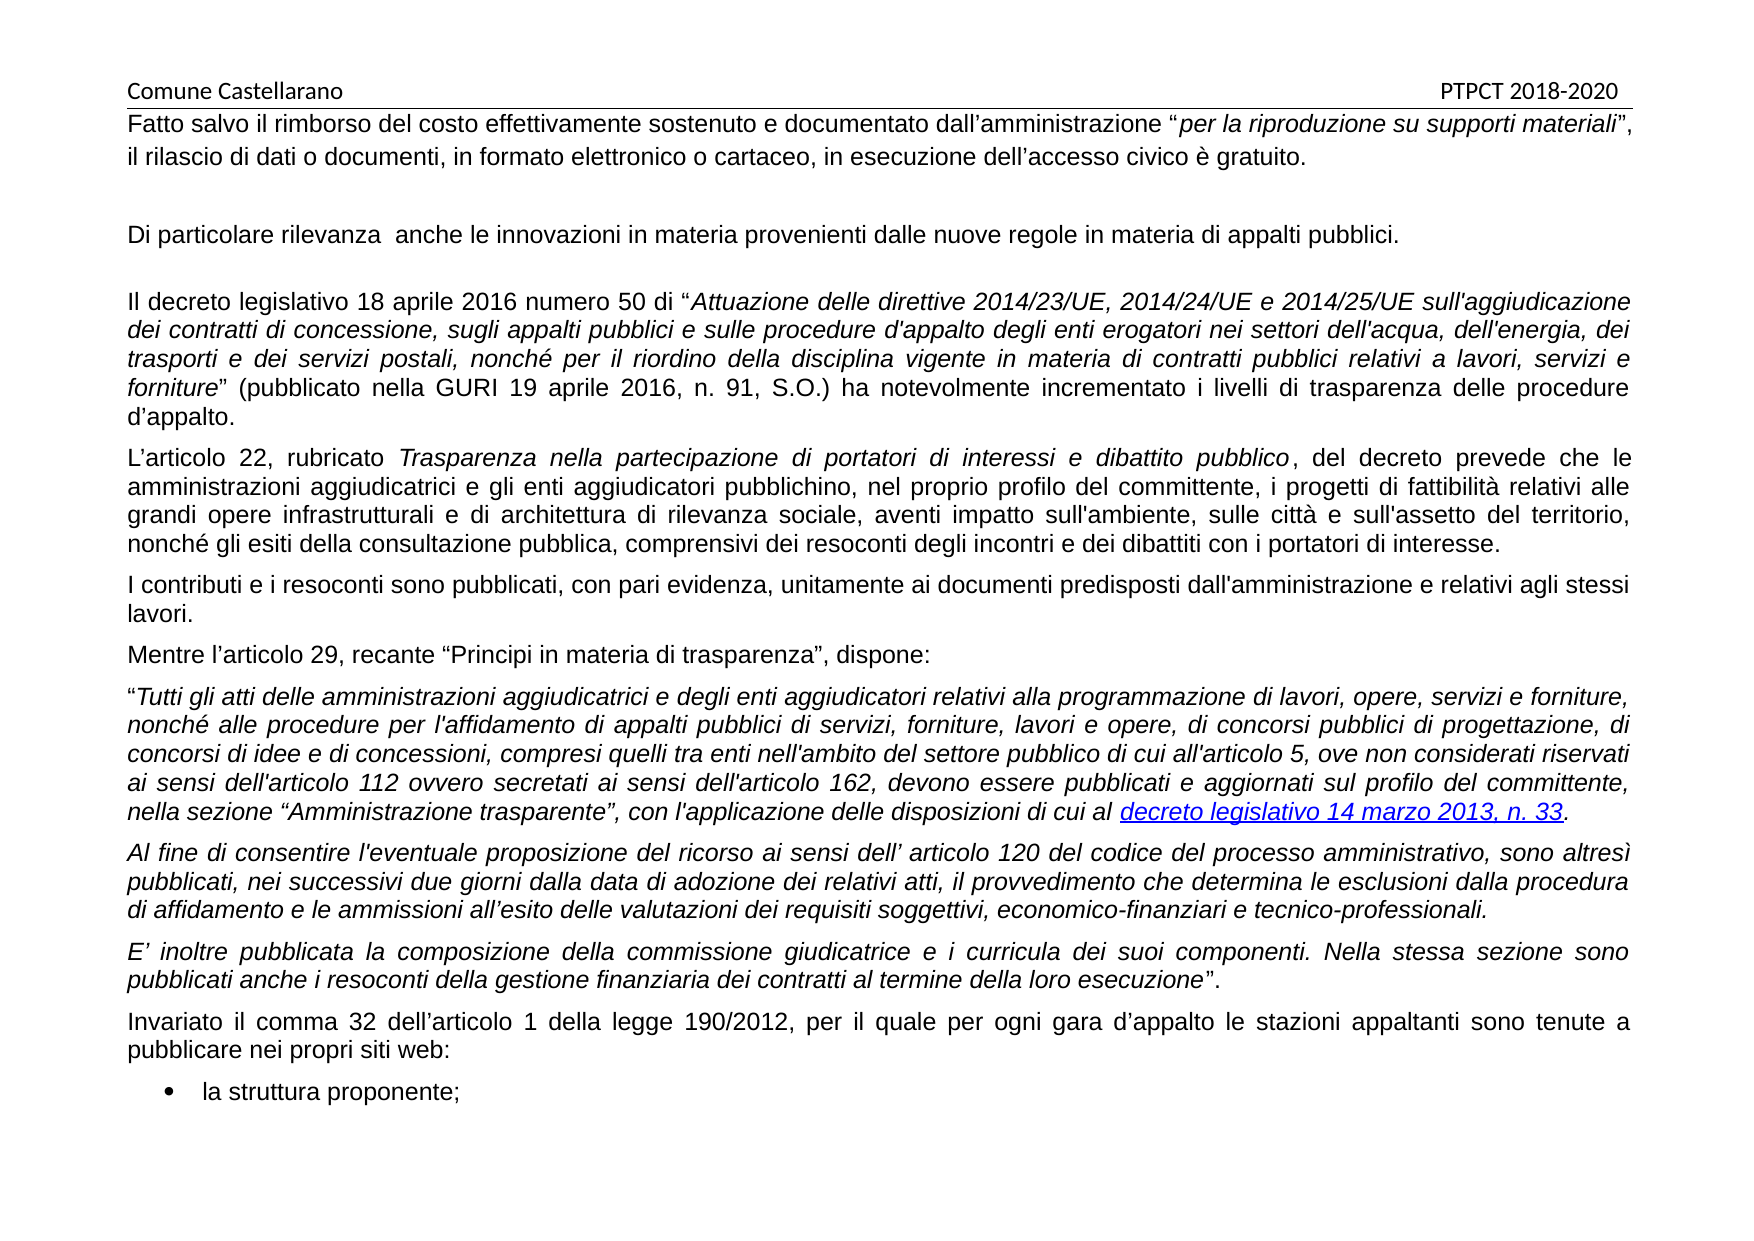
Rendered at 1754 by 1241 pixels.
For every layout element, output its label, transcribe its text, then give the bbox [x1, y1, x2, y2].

text Al fine di consentire l'eventuale proposizione del ricorso ai sensi dell’ articolo 120 del codice del processo amministrativo, sono altresì pubblicati, nei successivi due giorni dalla data di adozione dei relativi atti, il provvedimento che determina le esclusioni dalla procedura di affidamento e le ammissioni all’esito delle valutazioni dei requisiti soggettivi, economico-finanziari e tecnico-professionali. [127, 838, 1633, 924]
text “Tutti gli atti delle amministrazioni aggiudicatrici e degli enti aggiudicatori relativi alla programmazione di lavori, opere, servizi e forniture, nonché alle procedure per l'affidamento di appalti pubblici di servizi, forniture, lavori e opere, di concorsi pubblici di progettazione, di concorsi di idee e di concessioni, compresi quelli tra enti nell'ambito del settore pubblico di cui all'articolo 5, ove non considerati riservati ai sensi dell'articolo 112 ovvero secretati ai sensi dell'articolo 162, devono essere pubblicati e aggiornati sul profilo del committente, nella sezione “Amministrazione trasparente”, con l'applicazione delle disposizioni di cui al decreto legislativo 14 marzo 2013, n. 33. [127, 681, 1633, 825]
text I contributi e i resoconti sono pubblicati, con pari evidenza, unitamente ai documenti predisposti dall'amministrazione e relativi agli stessi lavori. [127, 570, 1633, 628]
text Invariato il comma 32 dell’articolo 1 della legge 190/2012, per il quale per ogni gara d’appalto le stazioni appaltanti sono tenute a pubblicare nei propri siti web: [127, 1006, 1633, 1064]
text L’articolo 22, rubricato Trasparenza nella partecipazione di portatori di interessi e dibattito pubblico, del decreto prevede che le amministrazioni aggiudicatrici e gli enti aggiudicatori pubblichino, nel proprio profilo del committente, i progetti di fattibilità relativi alle grandi opere infrastrutturali e di architettura di rilevanza sociale, aventi impatto sull'ambiente, sulle città e sull'assetto del territorio, nonché gli esiti della consultazione pubblica, comprensivi dei resoconti degli incontri e dei dibattiti con i portatori di interesse. [127, 443, 1633, 558]
list la struttura proponente; [164, 1076, 1633, 1105]
text Di particolare rilevanza anche le innovazioni in materia provenienti dalle nuove regole in materia di appalti pubblici. [127, 220, 1633, 249]
text Il decreto legislativo 18 aprile 2016 numero 50 di “Attuazione delle direttive 2014/23/UE, 2014/24/UE e 2014/25/UE sull'aggiudicazione dei contratti di concessione, sugli appalti pubblici e sulle procedure d'appalto degli enti erogatori nei settori dell'acqua, dell'energia, dei trasporti e dei servizi postali, nonché per il riordino della disciplina vigente in materia di contratti pubblici relativi a lavori, servizi e forniture” (pubblicato nella GURI 19 aprile 2016, n. 91, S.O.) ha notevolmente incrementato i livelli di trasparenza delle procedure d’appalto. [127, 286, 1633, 430]
text E’ inoltre pubblicata la composizione della commissione giudicatrice e i curricula dei suoi componenti. Nella stessa sezione sono pubblicati anche i resoconti della gestione finanziaria dei contratti al termine della loro esecuzione”. [127, 936, 1633, 994]
text Fatto salvo il rimborso del costo effettivamente sostenuto e documentato dall’amministrazione “per la riproduzione su supporti materiali”, il rilascio di dati o documenti, in formato elettronico o cartaceo, in esecuzione dell’accesso civico è gratuito. [127, 109, 1633, 170]
text Mentre l’articolo 29, recante “Principi in materia di trasparenza”, dispone: [127, 640, 1633, 669]
